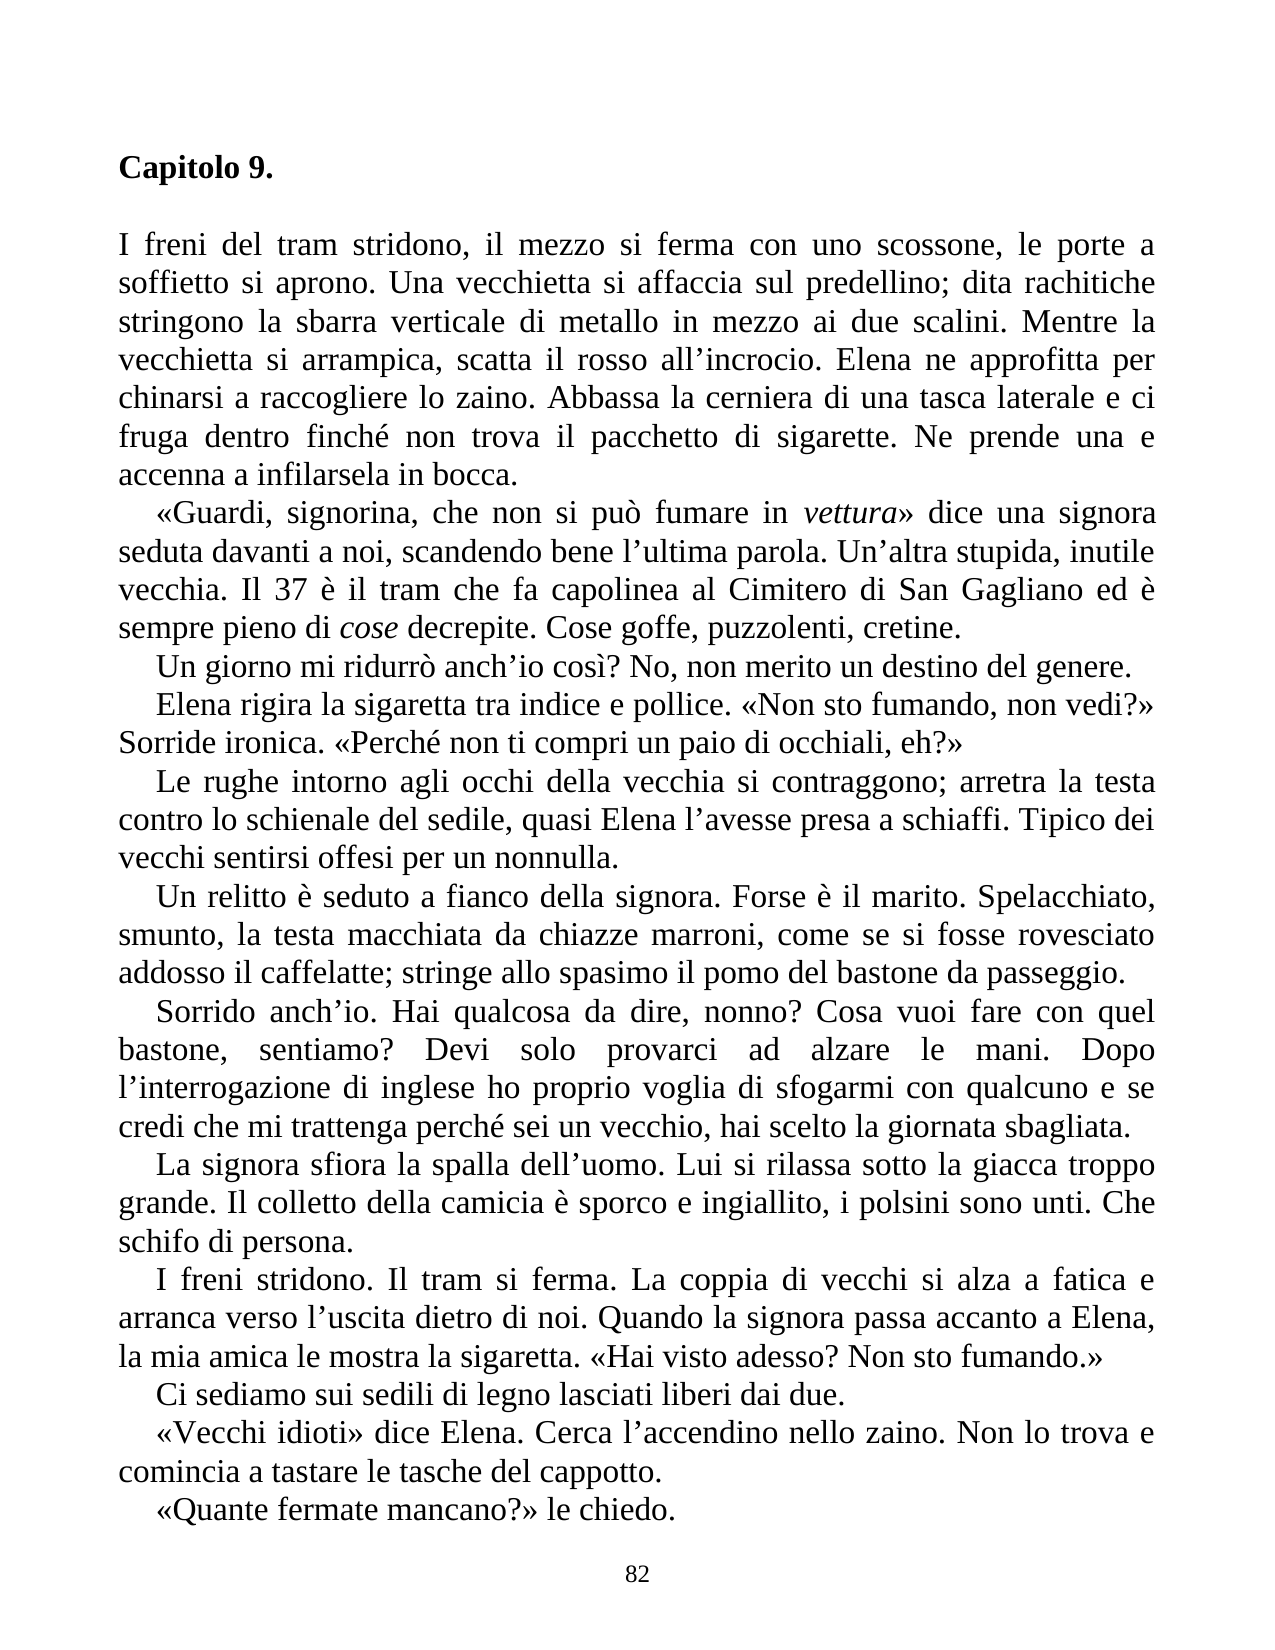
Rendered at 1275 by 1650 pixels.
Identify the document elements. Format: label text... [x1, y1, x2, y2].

text La signora sfiora la spalla dell’uomo. Lui si rilassa sotto la giacca troppo grande. Il colletto della camicia è sporco e ingiallito, i polsini sono unti. Che schifo di persona. [118, 1144, 1157, 1259]
text «Vecchi idioti» dice Elena. Cerca l’accendino nello zaino. Non lo trova e comincia a tastare le tasche del cappotto. [118, 1413, 1157, 1489]
text Capitolo 9. [118, 148, 1157, 186]
text Un giorno mi ridurrò anch’io così? No, non merito un destino del genere. [118, 646, 1157, 684]
text Le rughe intorno agli occhi della vecchia si contraggono; arretra la testa contro lo schienale del sedile, quasi Elena l’avesse presa a schiaffi. Tipico dei vecchi sentirsi offesi per un nonnulla. [118, 761, 1157, 876]
text I freni stridono. Il tram si ferma. La coppia di vecchi si alza a fatica e arranca verso l’uscita dietro di noi. Quando la signora passa accanto a Elena, la mia amica le mostra la sigaretta. «Hai visto adesso? Non sto fumando.» [118, 1259, 1157, 1374]
text I freni del tram stridono, il mezzo si ferma con uno scossone, le porte a soffietto si aprono. Una vecchietta si affaccia sul predellino; dita rachitiche stringono la sbarra verticale di metallo in mezzo ai due scalini. Mentre la vecchietta si arrampica, scatta il rosso all’incrocio. Elena ne approfitta per chinarsi a raccogliere lo zaino. Abbassa la cerniera di una tasca laterale e ci fruga dentro finché non trova il pacchetto di sigarette. Ne prende una e accenna a infilarsela in bocca. [118, 224, 1157, 493]
text Un relitto è seduto a fianco della signora. Forse è il marito. Spelacchiato, smunto, la testa macchiata da chiazze marroni, come se si fosse rovesciato addosso il caffelatte; stringe allo spasimo il pomo del bastone da passeggio. [118, 876, 1157, 991]
text Elena rigira la sigaretta tra indice e pollice. «Non sto fumando, non vedi?» Sorride ironica. «Perché non ti compri un paio di occhiali, eh?» [118, 684, 1157, 761]
text Ci sediamo sui sedili di legno lasciati liberi dai due. [118, 1374, 1157, 1413]
text «Guardi, signorina, che non si può fumare in vettura» dice una signora seduta davanti a noi, scandendo bene l’ultima parola. Un’altra stupida, inutile vecchia. Il 37 è il tram che fa capolinea al Cimitero di San Gagliano ed è sempre pieno di cose decrepite. Cose goffe, puzzolenti, cretine. [118, 493, 1157, 646]
text «Quante fermate mancano?» le chiedo. [118, 1489, 1157, 1528]
text Sorrido anch’io. Hai qualcosa da dire, nonno? Cosa vuoi fare con quel bastone, sentiamo? Devi solo provarci ad alzare le mani. Dopo l’interrogazione di inglese ho proprio voglia di sfogarmi con qualcuno e se credi che mi trattenga perché sei un vecchio, hai scelto la giornata sbagliata. [118, 991, 1157, 1144]
